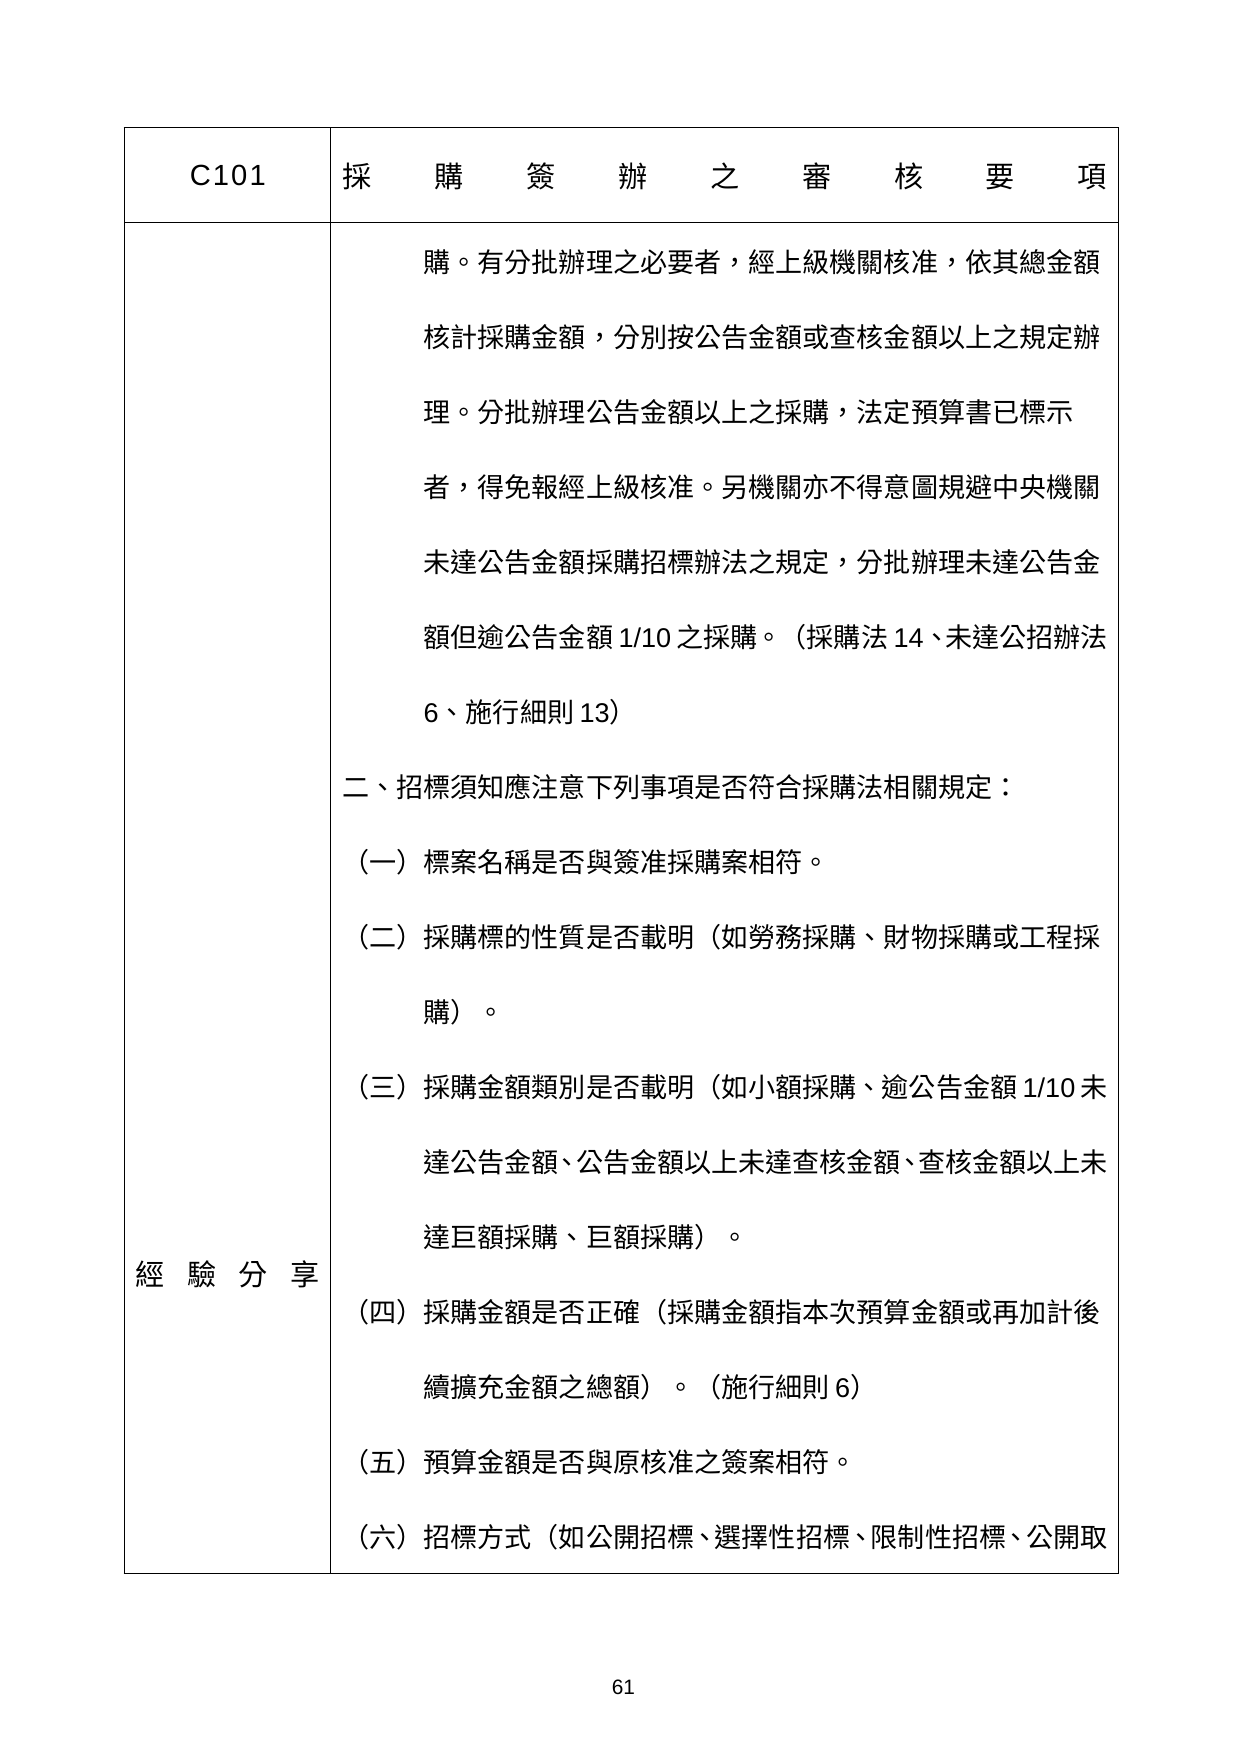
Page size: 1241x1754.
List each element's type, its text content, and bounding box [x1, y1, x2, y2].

table_header 採購簽辦之審核要項 [331, 128, 1118, 222]
table_cell 經驗分享 [125, 223, 330, 1573]
table_cell 購。有分批辦理之必要者，經上級機關核准，依其總金額核計採購金額，分別按公告金額或查核金額以上之規定辦理。分批辦理公告金額以上之採購，法定預算書已標示者，得免報經上級核准。另機關亦不得意圖規避中央機關未達公告金額採購招標辦法之規定，分批辦理未達公告金額但逾公告金額1/10之採購。（採購法14、未達公招辦法6、施行細則13） 二、招標須知應注意下列事項是否符合採購法相關規定： （一）標案名稱是否與簽准採購案相符。 （二）採購標的性質是否載明（如勞務採購、財物採購或工程採購）。 （三）採購金額類別是否載明（如小額採購、逾公告金額1/10未達公告金額、公告金額以上未達查核金額、查核金額以上未達巨額採購、巨額採購）。 （四）採購金額是否正確（採購金額指本次預算金額或再加計後續擴充金額之總額）。（施行細則6） （五）預算金額是否與原核准之簽案相符。 （六）招標方式（如公開招標、選擇性招標、限制性招標、公開取 [331, 223, 1118, 1573]
table_header C101 [125, 128, 330, 222]
